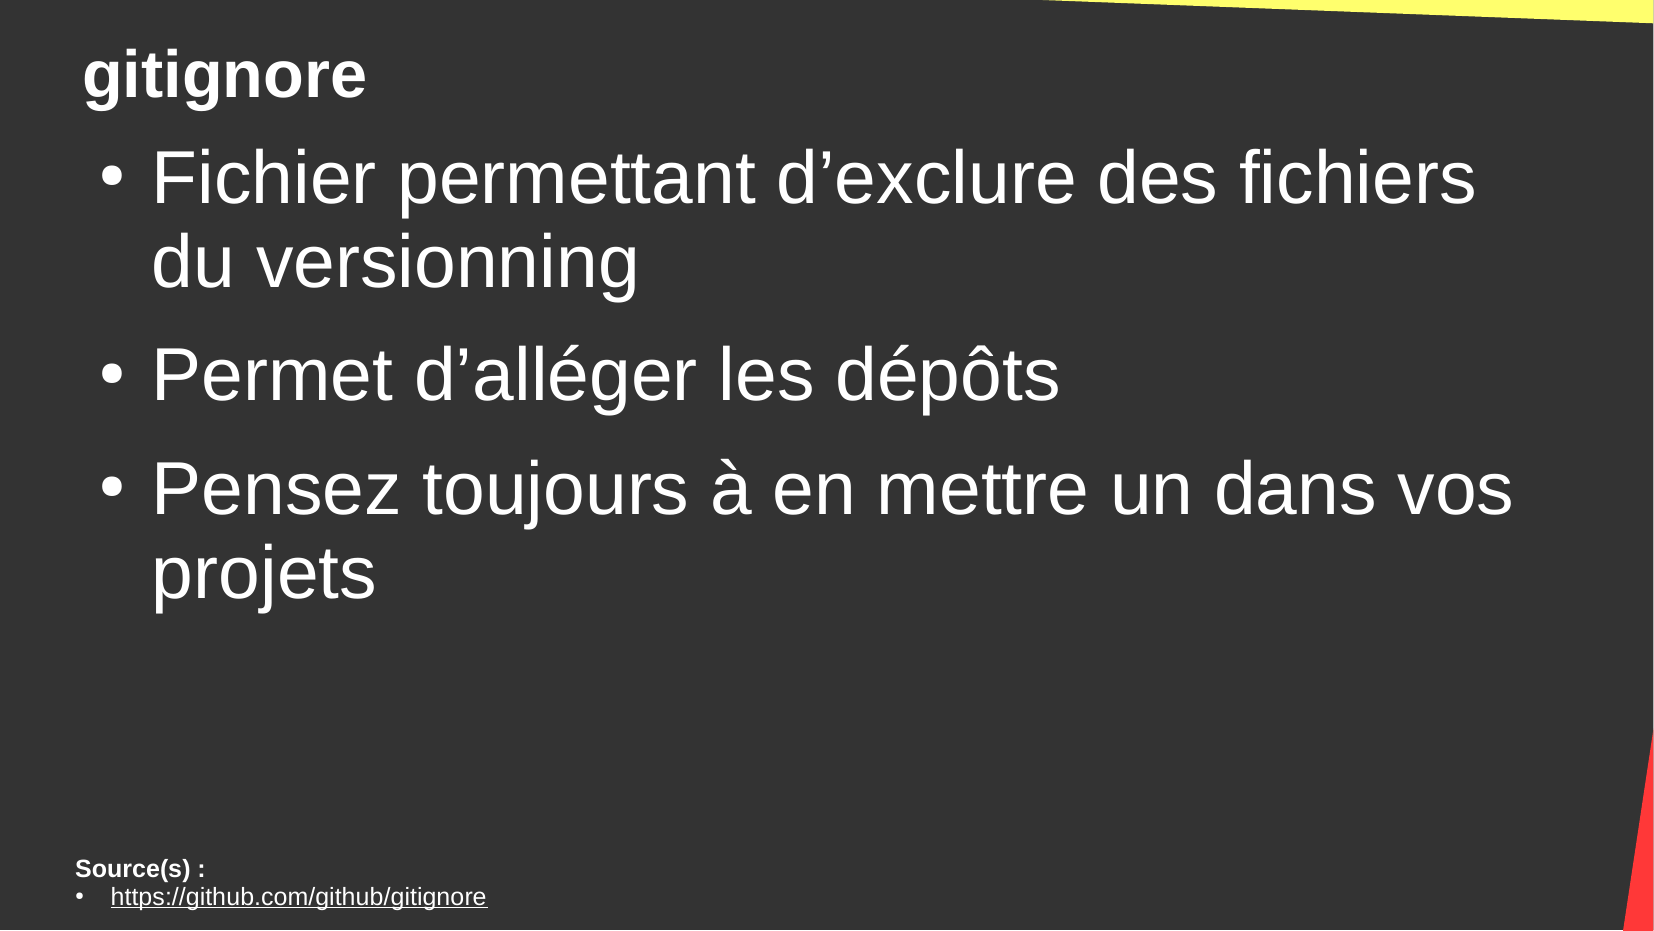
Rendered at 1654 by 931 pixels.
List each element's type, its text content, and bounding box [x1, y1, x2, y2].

text_box [1042, 0, 1654, 24]
text_box Source(s) : https://github.com/github/gitignore [60, 809, 1546, 919]
text_box [1623, 725, 1654, 931]
title gitignore [82, 37, 1123, 119]
list Fichier permettant d’exclure des fichiers du versionning Permet d’alléger les dépôts Pensez toujours à en mettre un dans vos projets [80, 135, 1560, 686]
